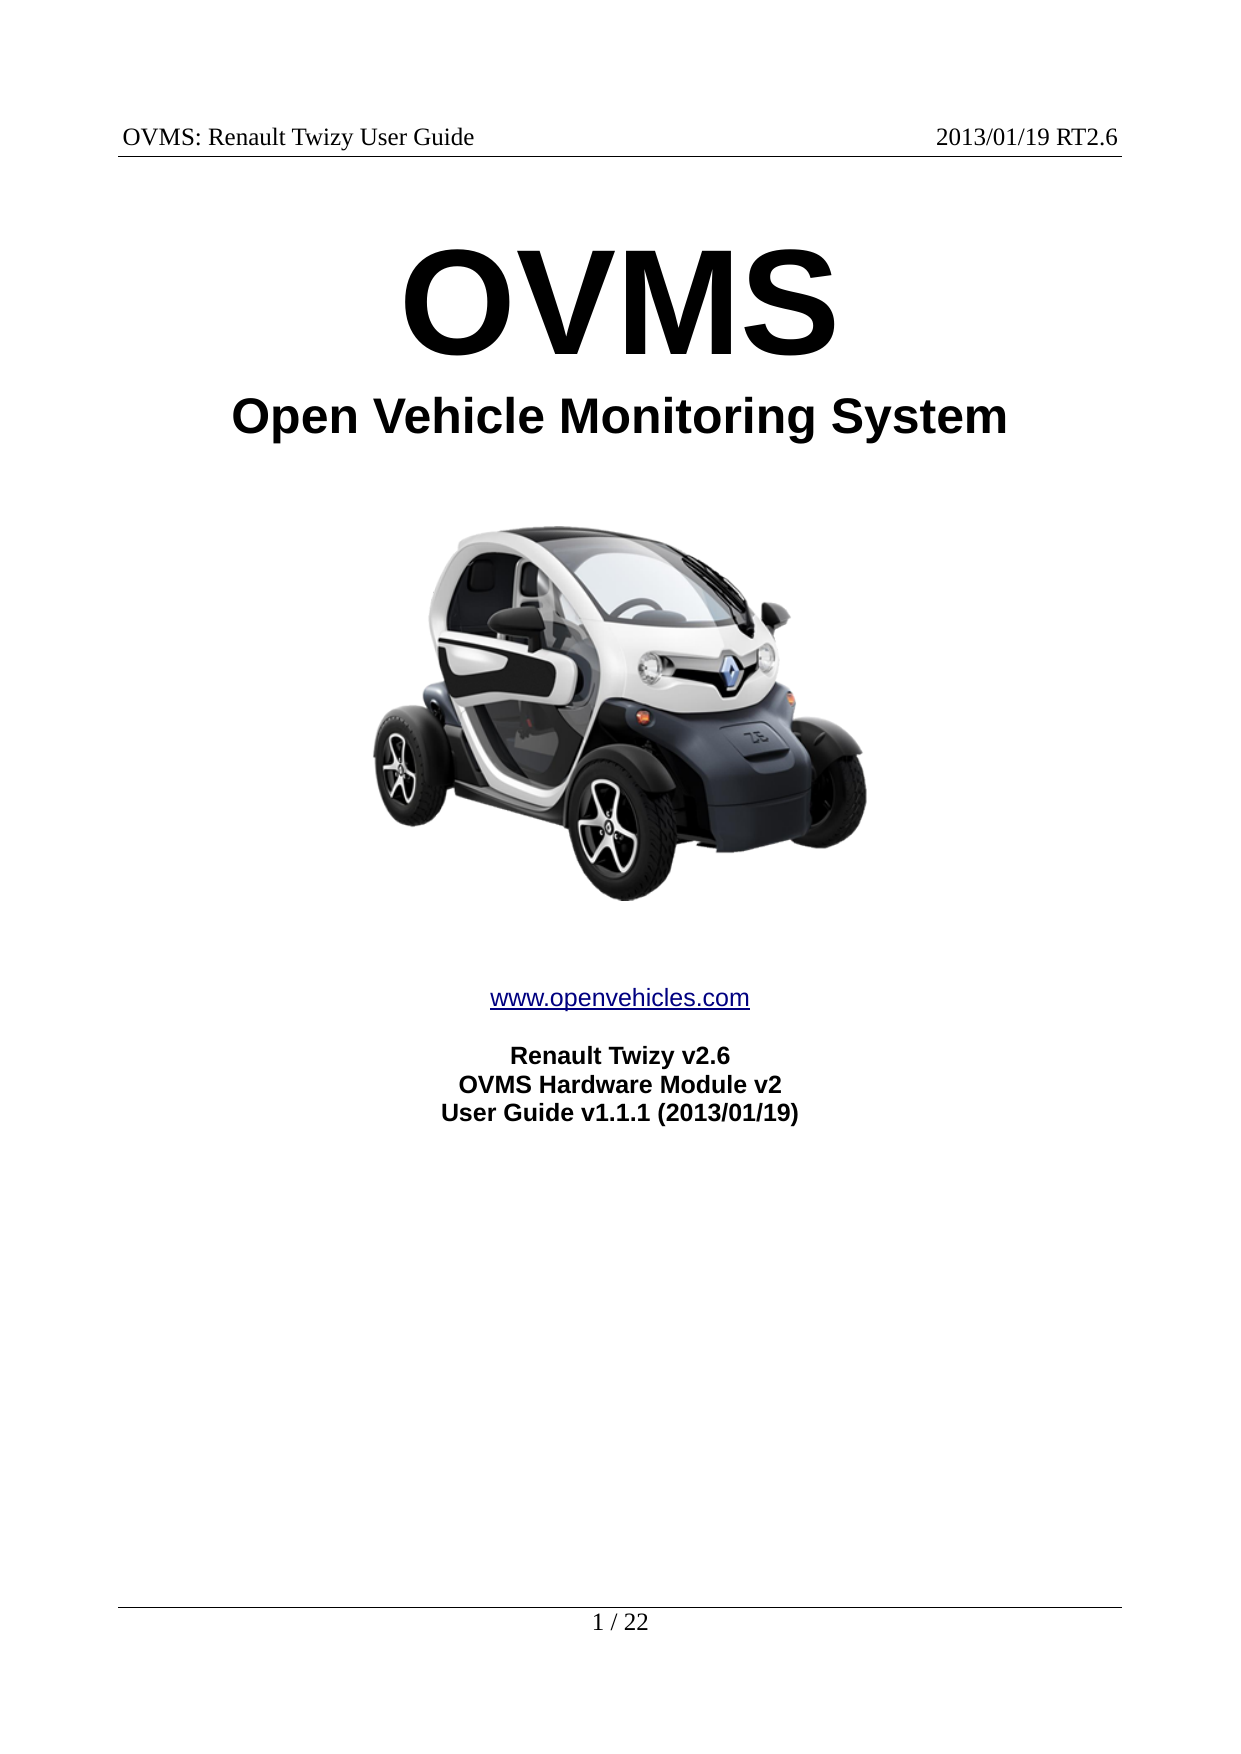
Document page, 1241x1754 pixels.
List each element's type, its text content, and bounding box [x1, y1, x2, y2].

picture [214, 526, 1026, 901]
text User Guide v1.1.1 (2013/01/19) [118, 1098, 1122, 1127]
text Open Vehicle Monitoring System [118, 386, 1122, 444]
text www.openvehicles.com [118, 983, 1122, 1012]
text Renault Twizy v2.6 [118, 1041, 1122, 1070]
text OVMS Hardware Module v2 [118, 1070, 1122, 1098]
text OVMS [118, 214, 1122, 386]
